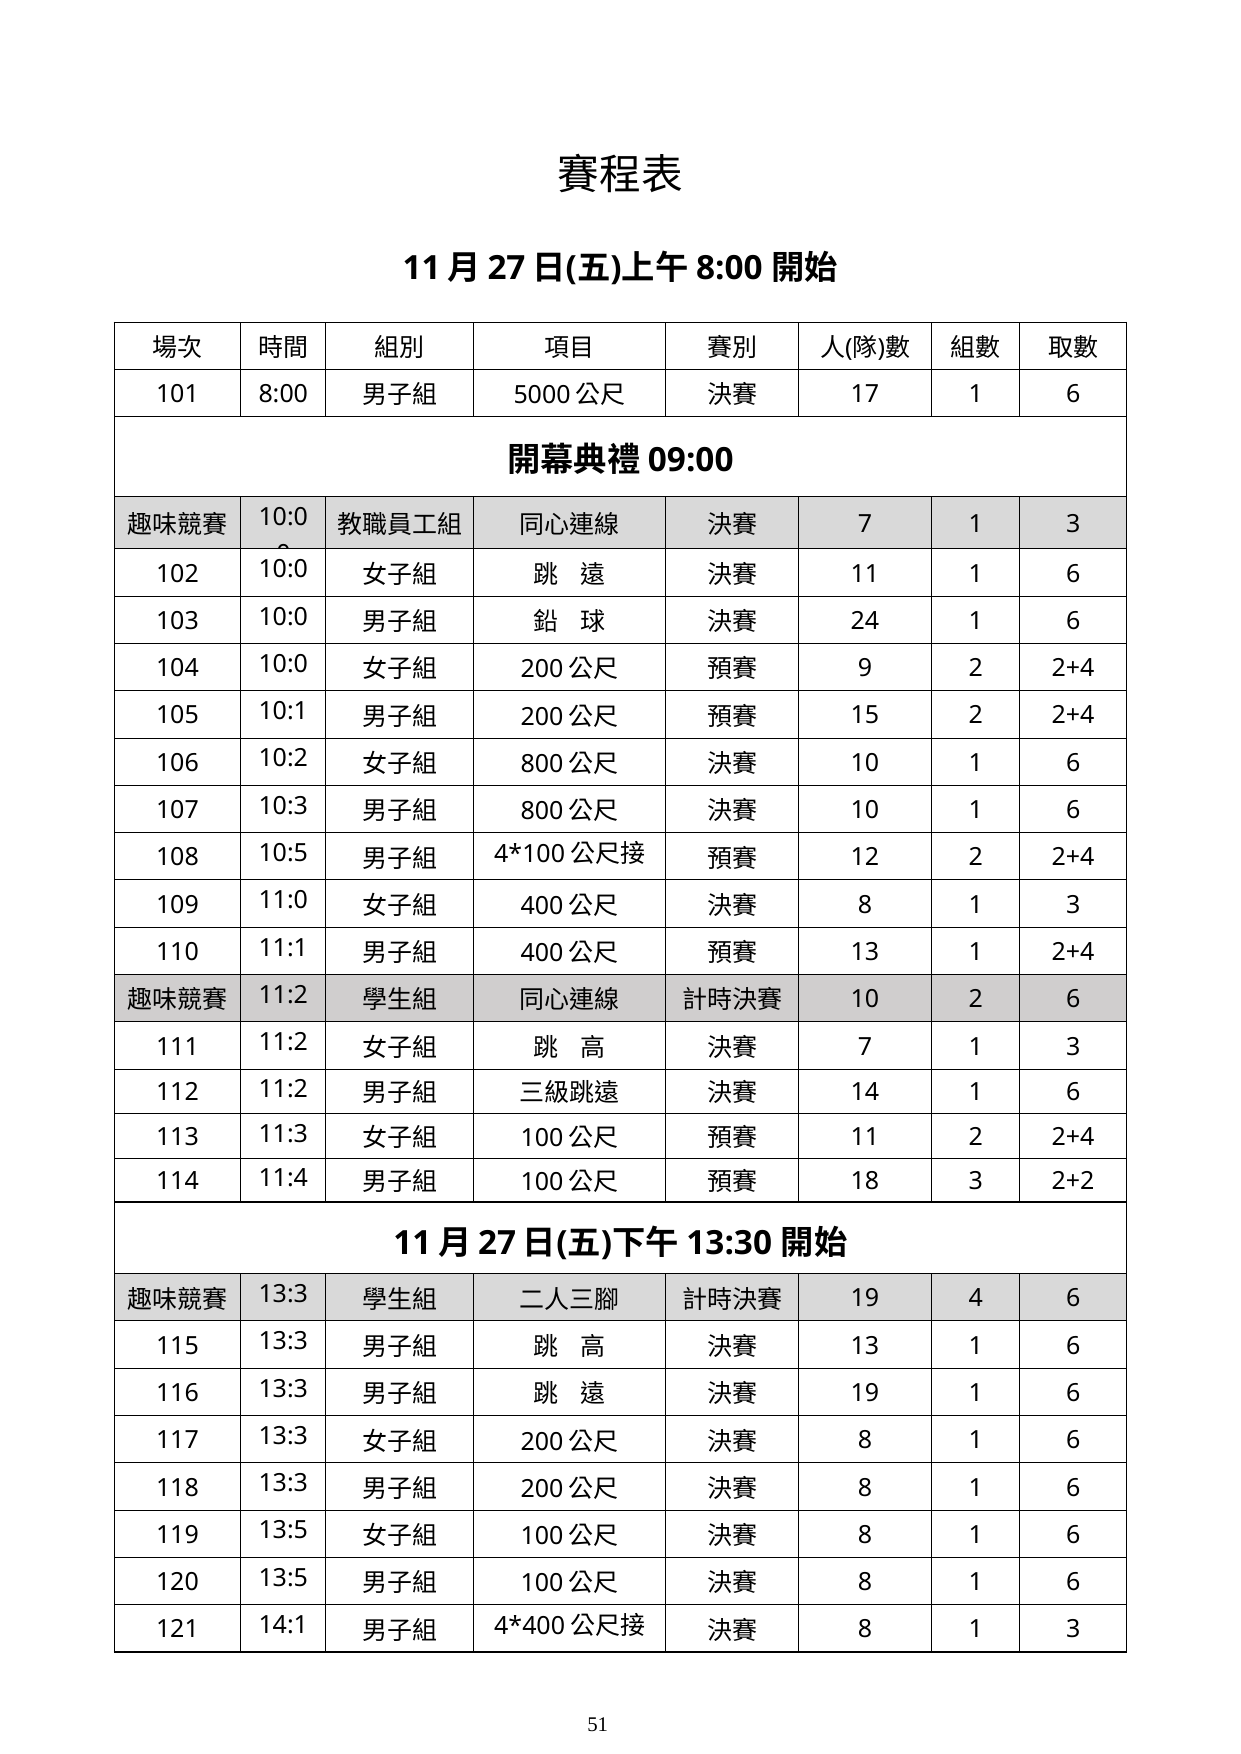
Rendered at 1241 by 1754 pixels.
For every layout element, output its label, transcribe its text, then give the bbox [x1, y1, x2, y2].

table_cell 13:30 [241, 1321, 325, 1368]
table_cell 13:50 [241, 1511, 325, 1557]
table_cell 決賽 [666, 1070, 798, 1113]
table_cell 男子組 [326, 786, 473, 832]
table_cell 男子組 [326, 833, 473, 879]
table_header 取數 [1020, 323, 1126, 369]
table_cell 200公尺 [474, 1463, 665, 1509]
table_cell 2+4 [1020, 691, 1126, 737]
table_cell 1 [932, 1369, 1019, 1415]
table_cell 決賽 [666, 1463, 798, 1509]
table_cell 6 [1020, 1511, 1126, 1557]
table_cell 1 [932, 549, 1019, 596]
table_cell 12 [799, 833, 931, 879]
table_cell 5000公尺 [474, 370, 665, 416]
table_cell 1 [932, 597, 1019, 643]
table_cell 女子組 [326, 739, 473, 785]
table_cell 1 [932, 880, 1019, 927]
table_cell 112 [115, 1070, 240, 1113]
table_cell 109 [115, 880, 240, 927]
table_cell 110 [115, 928, 240, 974]
table_cell 10:10 [241, 691, 325, 737]
table_cell 8:00 [241, 370, 325, 416]
table_cell 1 [932, 497, 1019, 548]
table_cell 教職員工組 [326, 497, 473, 548]
table_cell 19 [799, 1369, 931, 1415]
table_cell 113 [115, 1114, 240, 1157]
table_cell 計時決賽 [666, 975, 798, 1021]
table_cell 決賽 [666, 1321, 798, 1368]
table_cell 女子組 [326, 1022, 473, 1068]
table_cell 117 [115, 1416, 240, 1462]
table_cell 6 [1020, 1463, 1126, 1509]
table_cell 男子組 [326, 370, 473, 416]
table_cell 1 [932, 1558, 1019, 1604]
table_cell 13:30 [241, 1416, 325, 1462]
table_cell 10:00 [241, 497, 325, 548]
table_cell 同心連線 [474, 497, 665, 548]
table_cell 108 [115, 833, 240, 879]
table_cell 24 [799, 597, 931, 643]
table_cell 8 [799, 1511, 931, 1557]
table_header 時間 [241, 323, 325, 369]
table_cell 3 [932, 1159, 1019, 1201]
table_cell 13 [799, 928, 931, 974]
table_cell 2 [932, 1114, 1019, 1157]
table_cell 決賽 [666, 1369, 798, 1415]
table_header 項目 [474, 323, 665, 369]
table_cell 決賽 [666, 1605, 798, 1651]
table_cell 800公尺 [474, 786, 665, 832]
table_cell 男子組 [326, 1321, 473, 1368]
table_cell 鉛 球 [474, 597, 665, 643]
table_cell 400公尺 [474, 928, 665, 974]
table_cell 111 [115, 1022, 240, 1068]
table_cell 10:00 [241, 549, 325, 596]
table_cell 計時決賽 [666, 1274, 798, 1320]
table_cell 男子組 [326, 1463, 473, 1509]
table_cell 13 [799, 1321, 931, 1368]
table_cell 1 [932, 1605, 1019, 1651]
table_cell 101 [115, 370, 240, 416]
table_cell 120 [115, 1558, 240, 1604]
table_cell 2 [932, 833, 1019, 879]
table_cell 女子組 [326, 1511, 473, 1557]
table_cell 11:10 [241, 928, 325, 974]
table_cell 1 [932, 786, 1019, 832]
text 賽程表 [118, 134, 1122, 209]
table_cell 決賽 [666, 497, 798, 548]
table_cell 男子組 [326, 1558, 473, 1604]
table_cell 學生組 [326, 1274, 473, 1320]
table_cell 2 [932, 691, 1019, 737]
table_header 人(隊)數 [799, 323, 931, 369]
table_cell 100公尺 [474, 1159, 665, 1201]
table_cell 6 [1020, 975, 1126, 1021]
table_cell 預賽 [666, 928, 798, 974]
table_cell 6 [1020, 1321, 1126, 1368]
table_cell 102 [115, 549, 240, 596]
table_cell 200公尺 [474, 1416, 665, 1462]
table_cell 3 [1020, 1022, 1126, 1068]
table_cell 6 [1020, 1274, 1126, 1320]
table_cell 114 [115, 1159, 240, 1201]
table_cell 17 [799, 370, 931, 416]
table_cell 決賽 [666, 549, 798, 596]
table_cell 女子組 [326, 549, 473, 596]
table_cell 11:20 [241, 975, 325, 1021]
table_cell 13:30 [241, 1369, 325, 1415]
table_cell 4*100公尺接力 [474, 833, 665, 879]
table_cell 11 [799, 1114, 931, 1157]
table_cell 11:40 [241, 1159, 325, 1201]
table_cell 決賽 [666, 786, 798, 832]
table_cell 8 [799, 1558, 931, 1604]
table_cell 學生組 [326, 975, 473, 1021]
table_cell 10 [799, 786, 931, 832]
table_cell 19 [799, 1274, 931, 1320]
table_cell 8 [799, 1416, 931, 1462]
table_cell 10:00 [241, 644, 325, 690]
table_cell 3 [1020, 497, 1126, 548]
table_cell 4 [932, 1274, 1019, 1320]
table_cell 11:30 [241, 1114, 325, 1157]
table_cell 6 [1020, 739, 1126, 785]
table_cell 決賽 [666, 1511, 798, 1557]
table_cell 1 [932, 739, 1019, 785]
table_header 賽別 [666, 323, 798, 369]
table_cell 9 [799, 644, 931, 690]
table_cell 7 [799, 497, 931, 548]
table_cell 1 [932, 1321, 1019, 1368]
table_cell 14:10 [241, 1605, 325, 1651]
table_cell 2 [932, 644, 1019, 690]
table_cell 6 [1020, 1070, 1126, 1113]
table_cell 2 [932, 975, 1019, 1021]
table_cell 男子組 [326, 1605, 473, 1651]
table_cell 13:30 [241, 1274, 325, 1320]
table_cell 趣味競賽 [115, 497, 240, 548]
table_cell 跳 高 [474, 1321, 665, 1368]
table_cell 決賽 [666, 1022, 798, 1068]
table_cell 1 [932, 370, 1019, 416]
table_cell 15 [799, 691, 931, 737]
table_cell 14 [799, 1070, 931, 1113]
table_cell 4*400公尺接力 [474, 1605, 665, 1651]
table_cell 趣味競賽 [115, 1274, 240, 1320]
table_cell 2+4 [1020, 928, 1126, 974]
table_cell 1 [932, 928, 1019, 974]
table_cell 13:55 [241, 1558, 325, 1604]
table_cell 800公尺 [474, 739, 665, 785]
table_cell 預賽 [666, 1114, 798, 1157]
text 11月27日(五)上午 8:00 開始 [118, 228, 1122, 303]
table_cell 13:35 [241, 1463, 325, 1509]
table_cell 200公尺 [474, 644, 665, 690]
table_cell 10:25 [241, 739, 325, 785]
table_cell 11月27日(五)下午 13:30 開始 [115, 1203, 1126, 1273]
table_cell 女子組 [326, 1416, 473, 1462]
table_header 組別 [326, 323, 473, 369]
table_cell 男子組 [326, 1369, 473, 1415]
table_cell 男子組 [326, 1070, 473, 1113]
table_cell 1 [932, 1463, 1019, 1509]
table_cell 121 [115, 1605, 240, 1651]
table_cell 118 [115, 1463, 240, 1509]
table_cell 2+4 [1020, 833, 1126, 879]
table_cell 6 [1020, 1558, 1126, 1604]
table_cell 10 [799, 739, 931, 785]
table_cell 趣味競賽 [115, 975, 240, 1021]
table_cell 400公尺 [474, 880, 665, 927]
table_cell 100公尺 [474, 1558, 665, 1604]
table_cell 6 [1020, 549, 1126, 596]
table_cell 1 [932, 1511, 1019, 1557]
table_cell 103 [115, 597, 240, 643]
table_cell 10:50 [241, 833, 325, 879]
table_cell 2+2 [1020, 1159, 1126, 1201]
table_cell 預賽 [666, 1159, 798, 1201]
table_cell 1 [932, 1070, 1019, 1113]
table_cell 2+4 [1020, 644, 1126, 690]
table_cell 女子組 [326, 880, 473, 927]
table_cell 決賽 [666, 370, 798, 416]
table_cell 116 [115, 1369, 240, 1415]
table_header 場次 [115, 323, 240, 369]
table_cell 3 [1020, 1605, 1126, 1651]
table_cell 100公尺 [474, 1511, 665, 1557]
table_header 組數 [932, 323, 1019, 369]
table_cell 18 [799, 1159, 931, 1201]
table_cell 跳 遠 [474, 1369, 665, 1415]
table_cell 三級跳遠 [474, 1070, 665, 1113]
table_cell 6 [1020, 1416, 1126, 1462]
table_cell 8 [799, 1463, 931, 1509]
table_cell 8 [799, 880, 931, 927]
table_cell 同心連線 [474, 975, 665, 1021]
table_cell 6 [1020, 370, 1126, 416]
table_cell 11:20 [241, 1022, 325, 1068]
table_cell 6 [1020, 597, 1126, 643]
table_cell 男子組 [326, 1159, 473, 1201]
table_cell 11:20 [241, 1070, 325, 1113]
table_cell 106 [115, 739, 240, 785]
table_cell 男子組 [326, 691, 473, 737]
table_cell 跳 高 [474, 1022, 665, 1068]
table_cell 6 [1020, 1369, 1126, 1415]
table_cell 115 [115, 1321, 240, 1368]
table_cell 10:00 [241, 597, 325, 643]
table_cell 10:35 [241, 786, 325, 832]
table_cell 10 [799, 975, 931, 1021]
table_cell 預賽 [666, 644, 798, 690]
table_cell 決賽 [666, 739, 798, 785]
table_cell 預賽 [666, 833, 798, 879]
table_cell 1 [932, 1416, 1019, 1462]
table_cell 6 [1020, 786, 1126, 832]
table_cell 2+4 [1020, 1114, 1126, 1157]
table_cell 11:00 [241, 880, 325, 927]
table_cell 104 [115, 644, 240, 690]
table_cell 女子組 [326, 644, 473, 690]
table_cell 7 [799, 1022, 931, 1068]
table_cell 男子組 [326, 597, 473, 643]
table_cell 女子組 [326, 1114, 473, 1157]
table_cell 男子組 [326, 928, 473, 974]
table_cell 107 [115, 786, 240, 832]
table_cell 100公尺 [474, 1114, 665, 1157]
table_cell 200公尺 [474, 691, 665, 737]
table_cell 決賽 [666, 597, 798, 643]
table_cell 8 [799, 1605, 931, 1651]
table_cell 決賽 [666, 1416, 798, 1462]
table_cell 119 [115, 1511, 240, 1557]
table_cell 預賽 [666, 691, 798, 737]
table_cell 二人三腳 [474, 1274, 665, 1320]
table_cell 決賽 [666, 880, 798, 927]
table_cell 3 [1020, 880, 1126, 927]
table_cell 決賽 [666, 1558, 798, 1604]
table_cell 11 [799, 549, 931, 596]
table_cell 跳 遠 [474, 549, 665, 596]
table_cell 1 [932, 1022, 1019, 1068]
table_cell 105 [115, 691, 240, 737]
table_cell 開幕典禮 09:00 [115, 417, 1126, 496]
